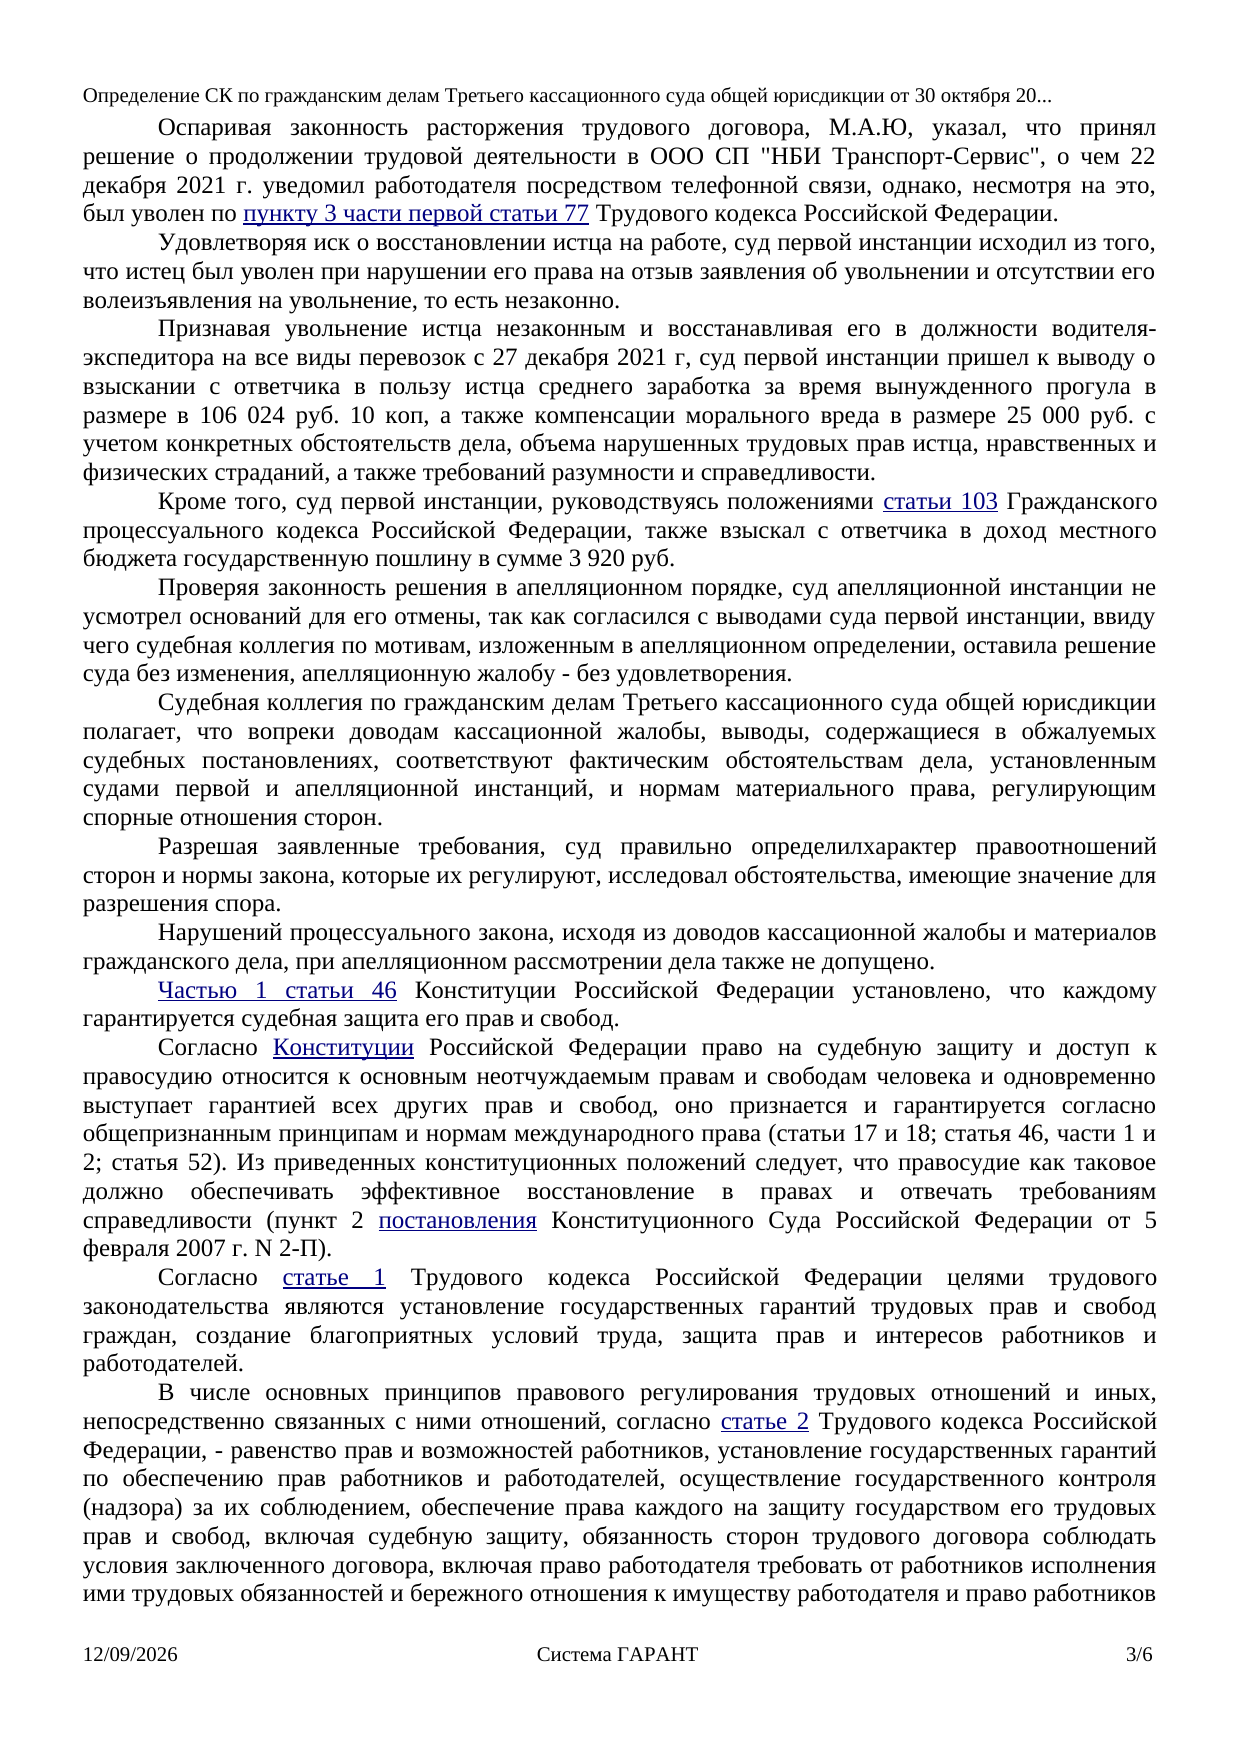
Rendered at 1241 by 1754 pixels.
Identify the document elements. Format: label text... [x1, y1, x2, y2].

text Согласно Конституции Российской Федерации право на судебную защиту и доступ к правосудию относится к основным неотчуждаемым правам и свободам человека и одновременно выступает гарантией всех других прав и свобод, оно признается и гарантируется согласно общепризнанным принципам и нормам международного права (статьи 17 и 18; статья 46, части 1 и 2; статья 52). Из приведенных конституционных положений следует, что правосудие как таковое должно обеспечивать эффективное восстановление в правах и отвечать требованиям справедливости (пункт 2 постановления Конституционного Суда Российской Федерации от 5 февраля 2007 г. N 2-П). [83, 1032, 1157, 1262]
text Удовлетворяя иск о восстановлении истца на работе, суд первой инстанции исходил из того, что истец был уволен при нарушении его права на отзыв заявления об увольнении и отсутствии его волеизъявления на увольнение, то есть незаконно. [83, 227, 1157, 313]
text Признавая увольнение истца незаконным и восстанавливая его в должности водителя-экспедитора на все виды перевозок с 27 декабря 2021 г, суд первой инстанции пришел к выводу о взыскании с ответчика в пользу истца среднего заработка за время вынужденного прогула в размере в 106 024 руб. 10 коп, а также компенсации морального вреда в размере 25 000 руб. с учетом конкретных обстоятельств дела, объема нарушенных трудовых прав истца, нравственных и физических страданий, а также требований разумности и справедливости. [83, 313, 1157, 486]
text Кроме того, суд первой инстанции, руководствуясь положениями статьи 103 Гражданского процессуального кодекса Российской Федерации, также взыскал с ответчика в доход местного бюджета государственную пошлину в сумме 3 920 руб. [83, 486, 1157, 572]
text Согласно статье 1 Трудового кодекса Российской Федерации целями трудового законодательства являются установление государственных гарантий трудовых прав и свобод граждан, создание благоприятных условий труда, защита прав и интересов работников и работодателей. [83, 1262, 1157, 1377]
text Проверяя законность решения в апелляционном порядке, суд апелляционной инстанции не усмотрел оснований для его отмены, так как согласился с выводами суда первой инстанции, ввиду чего судебная коллегия по мотивам, изложенным в апелляционном определении, оставила решение суда без изменения, апелляционную жалобу - без удовлетворения. [83, 572, 1157, 687]
text Частью 1 статьи 46 Конституции Российской Федерации установлено, что каждому гарантируется судебная защита его прав и свобод. [83, 975, 1157, 1032]
text Нарушений процессуального закона, исходя из доводов кассационной жалобы и материалов гражданского дела, при апелляционном рассмотрении дела также не допущено. [83, 917, 1157, 975]
text Судебная коллегия по гражданским делам Третьего кассационного суда общей юрисдикции полагает, что вопреки доводам кассационной жалобы, выводы, содержащиеся в обжалуемых судебных постановлениях, соответствуют фактическим обстоятельствам дела, установленным судами первой и апелляционной инстанций, и нормам материального права, регулирующим спорные отношения сторон. [83, 687, 1157, 831]
text Разрешая заявленные требования, суд правильно определилхарактер правоотношений сторон и нормы закона, которые их регулируют, исследовал обстоятельства, имеющие значение для разрешения спора. [83, 831, 1157, 917]
text Оспаривая законность расторжения трудового договора, М.А.Ю, указал, что принял решение о продолжении трудовой деятельности в ООО СП "НБИ Транспорт-Сервис", о чем 22 декабря 2021 г. уведомил работодателя посредством телефонной связи, однако, несмотря на это, был уволен по пункту 3 части первой статьи 77 Трудового кодекса Российской Федерации. [83, 112, 1157, 227]
text В числе основных принципов правового регулирования трудовых отношений и иных, непосредственно связанных с ними отношений, согласно статье 2 Трудового кодекса Российской Федерации, - равенство прав и возможностей работников, установление государственных гарантий по обеспечению прав работников и работодателей, осуществление государственного контроля (надзора) за их соблюдением, обеспечение права каждого на защиту государством его трудовых прав и свобод, включая судебную защиту, обязанность сторон трудового договора соблюдать условия заключенного договора, включая право работодателя требовать от работников исполнения ими трудовых обязанностей и бережного отношения к имуществу работодателя и право работников [83, 1377, 1157, 1607]
